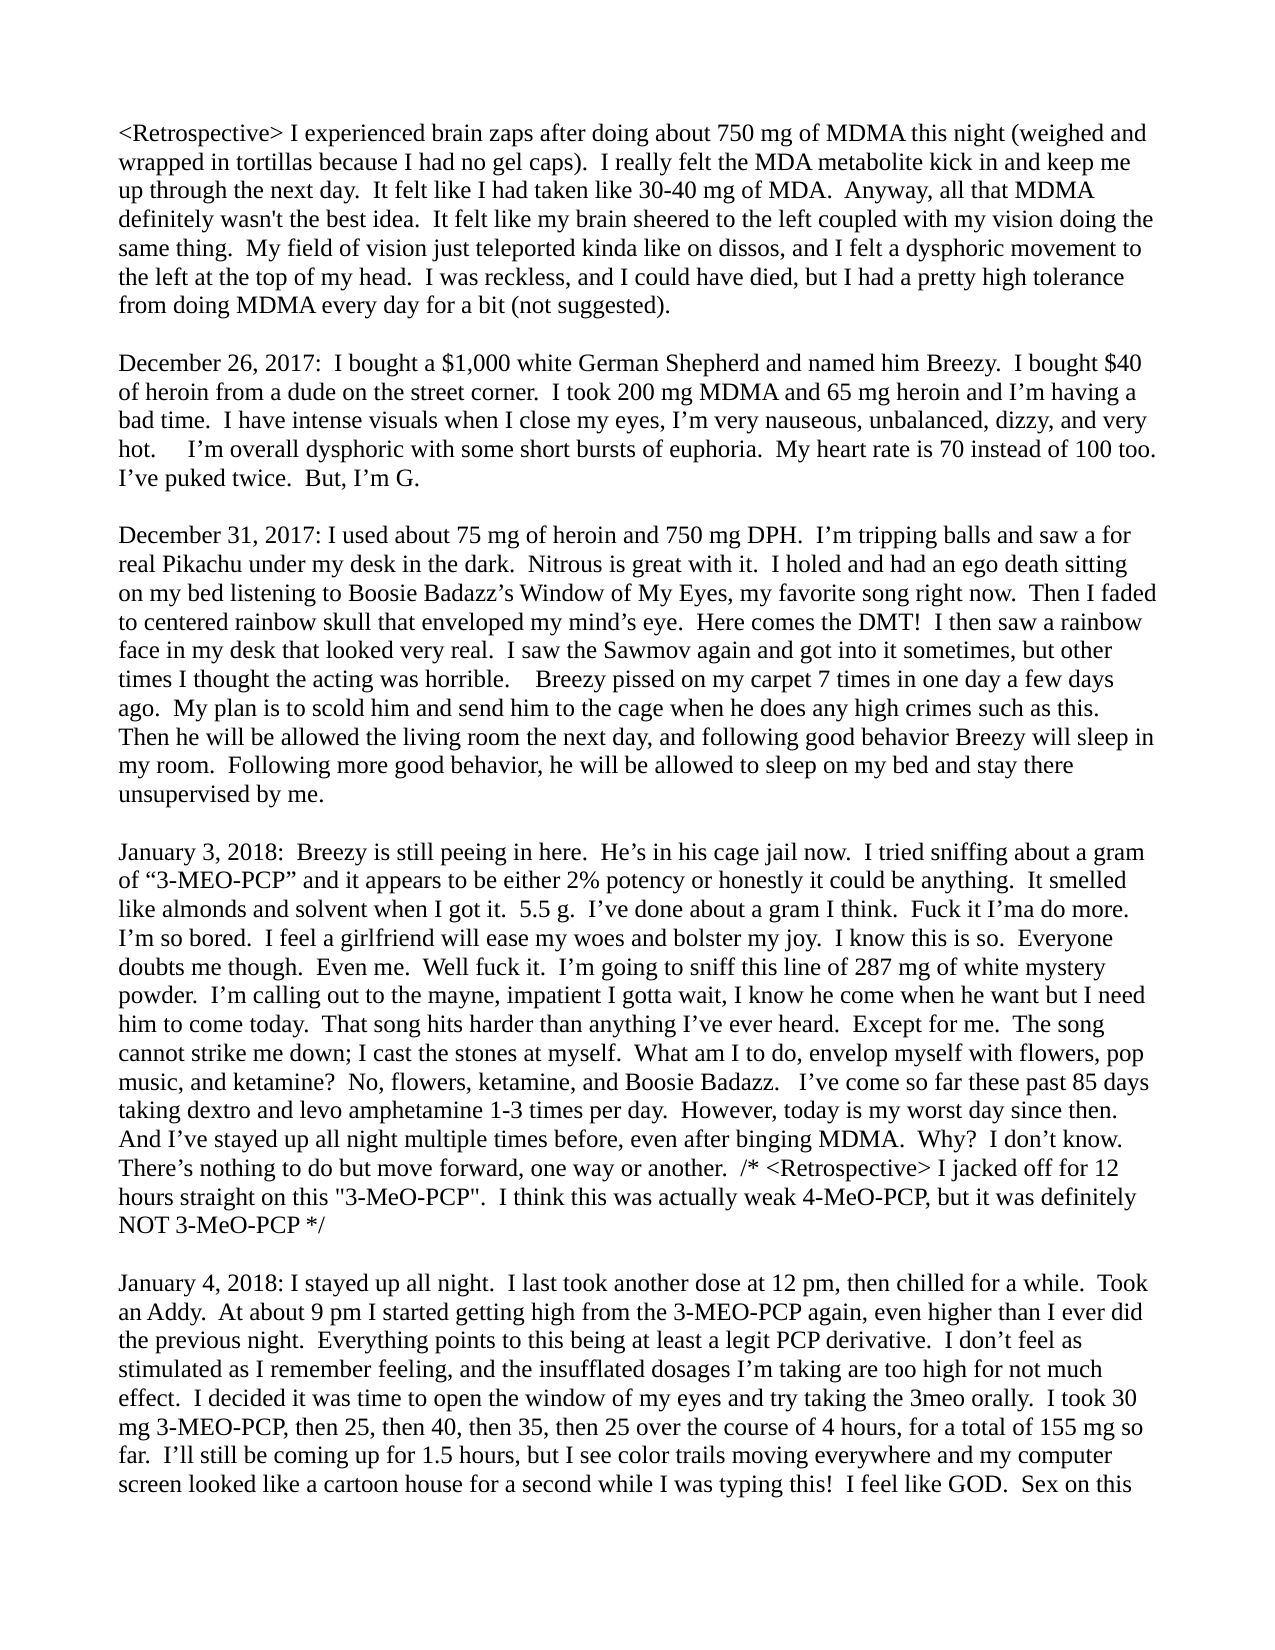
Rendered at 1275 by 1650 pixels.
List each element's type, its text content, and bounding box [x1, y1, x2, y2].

text December 31, 2017: I used about 75 mg of heroin and 750 mg DPH. I’m tripping balls and saw a for real Pikachu under my desk in the dark. Nitrous is great with it. I holed and had an ego death sitting on my bed listening to Boosie Badazz’s Window of My Eyes, my favorite song right now. Then I faded to centered rainbow skull that enveloped my mind’s eye. Here comes the DMT! I then saw a rainbow face in my desk that looked very real. I saw the Sawmov again and got into it sometimes, but other times I thought the acting was horrible. Breezy pissed on my carpet 7 times in one day a few days ago. My plan is to scold him and send him to the cage when he does any high crimes such as this. Then he will be allowed the living room the next day, and following good behavior Breezy will sleep in my room. Following more good behavior, he will be allowed to sleep on my bed and stay there unsupervised by me. [118, 521, 1157, 808]
text January 3, 2018: Breezy is still peeing in here. He’s in his cage jail now. I tried sniffing about a gram of “3-MEO-PCP” and it appears to be either 2% potency or honestly it could be anything. It smelled like almonds and solvent when I got it. 5.5 g. I’ve done about a gram I think. Fuck it I’ma do more. I’m so bored. I feel a girlfriend will ease my woes and bolster my joy. I know this is so. Everyone doubts me though. Even me. Well fuck it. I’m going to sniff this line of 287 mg of white mystery powder. I’m calling out to the mayne, impatient I gotta wait, I know he come when he want but I need him to come today. That song hits harder than anything I’ve ever heard. Except for me. The song cannot strike me down; I cast the stones at myself. What am I to do, envelop myself with flowers, pop music, and ketamine? No, flowers, ketamine, and Boosie Badazz. I’ve come so far these past 85 days taking dextro and levo amphetamine 1-3 times per day. However, today is my worst day since then. And I’ve stayed up all night multiple times before, even after binging MDMA. Why? I don’t know. There’s nothing to do but move forward, one way or another. /* <Retrospective> I jacked off for 12 hours straight on this "3-MeO-PCP". I think this was actually weak 4-MeO-PCP, but it was definitely NOT 3-MeO-PCP */ [118, 837, 1157, 1239]
text December 26, 2017: I bought a $1,000 white German Shepherd and named him Breezy. I bought $40 of heroin from a dude on the street corner. I took 200 mg MDMA and 65 mg heroin and I’m having a bad time. I have intense visuals when I close my eyes, I’m very nauseous, unbalanced, dizzy, and very hot. I’m overall dysphoric with some short bursts of euphoria. My heart rate is 70 instead of 100 too. I’ve puked twice. But, I’m G. [118, 348, 1157, 492]
text <Retrospective> I experienced brain zaps after doing about 750 mg of MDMA this night (weighed and wrapped in tortillas because I had no gel caps). I really felt the MDA metabolite kick in and keep me up through the next day. It felt like I had taken like 30-40 mg of MDA. Anyway, all that MDMA definitely wasn't the best idea. It felt like my brain sheered to the left coupled with my vision doing the same thing. My field of vision just teleported kinda like on dissos, and I felt a dysphoric movement to the left at the top of my head. I was reckless, and I could have died, but I had a pretty high tolerance from doing MDMA every day for a bit (not suggested). [118, 118, 1157, 319]
text January 4, 2018: I stayed up all night. I last took another dose at 12 pm, then chilled for a while. Took an Addy. At about 9 pm I started getting high from the 3-MEO-PCP again, even higher than I ever did the previous night. Everything points to this being at least a legit PCP derivative. I don’t feel as stimulated as I remember feeling, and the insufflated dosages I’m taking are too high for not much effect. I decided it was time to open the window of my eyes and try taking the 3meo orally. I took 30 mg 3-MEO-PCP, then 25, then 40, then 35, then 25 over the course of 4 hours, for a total of 155 mg so far. I’ll still be coming up for 1.5 hours, but I see color trails moving everywhere and my computer screen looked like a cartoon house for a second while I was typing this! I feel like GOD. Sex on this [118, 1268, 1157, 1498]
